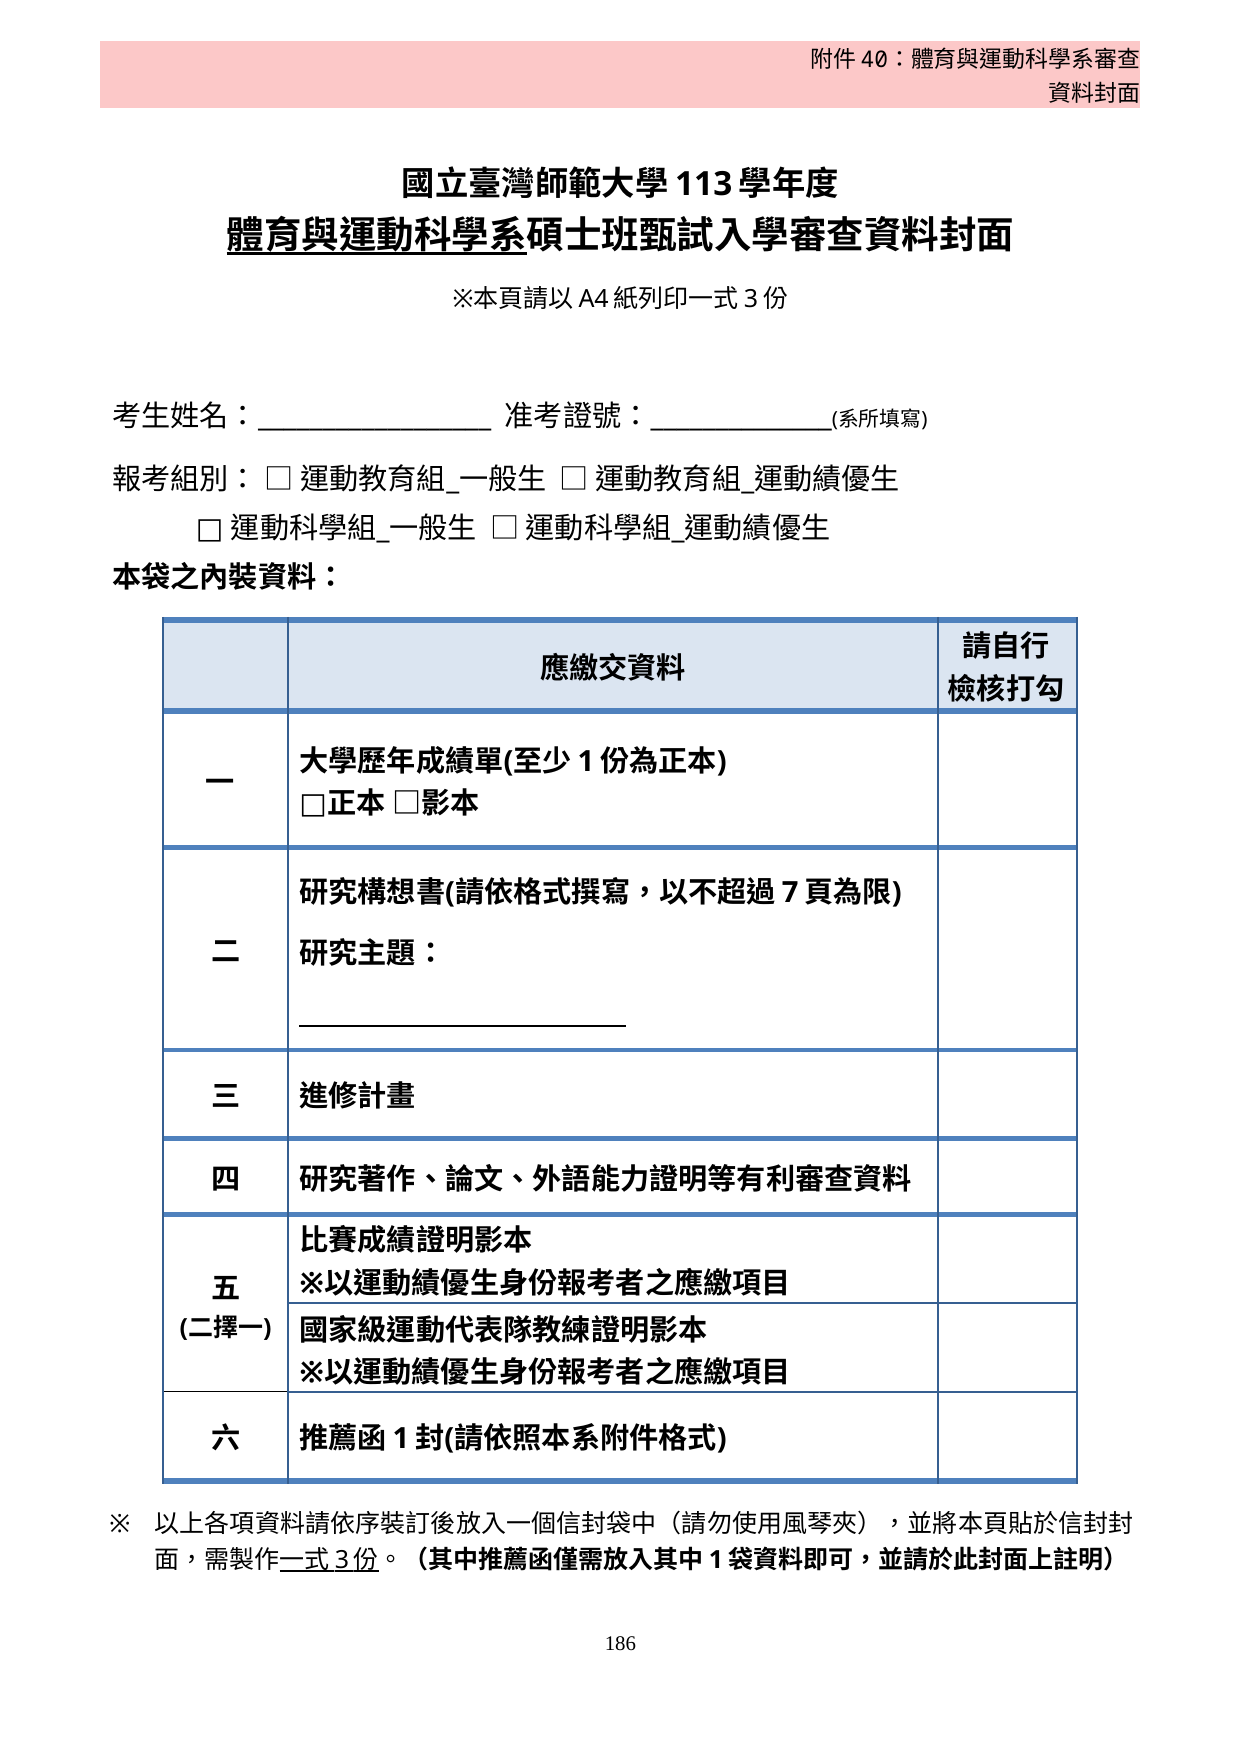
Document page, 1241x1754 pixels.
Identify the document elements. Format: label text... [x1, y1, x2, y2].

text 報考組別： □ 運動教育組_一般生 □ 運動教育組_運動績優生 [104, 456, 1136, 498]
text 本袋之內裝資料： [104, 553, 1136, 596]
table_cell 三 [164, 1052, 287, 1136]
table_cell 推薦函1封(請依照本系附件格式) [289, 1393, 937, 1478]
table_cell 大學歷年成績單(至少1份為正本) □正本 □影本 [289, 714, 937, 845]
text 國立臺灣師範大學113學年度 [104, 157, 1136, 205]
table_cell 比賽成績證明影本 ※以運動績優生身份報考者之應繳項目 [289, 1217, 937, 1302]
text 考生姓名：__________________ 准考證號：______________(系所填寫) [104, 392, 1136, 434]
text 體育與運動科學系碩士班甄試入學審查資料封面 [104, 205, 1136, 259]
text □ 運動科學組_一般生 □ 運動科學組_運動績優生 [104, 504, 1136, 547]
table_cell 進修計畫 [289, 1052, 937, 1136]
table_cell [939, 1217, 1076, 1302]
table_cell [939, 1052, 1076, 1136]
table_cell 研究著作、論文、外語能力證明等有利審查資料 [289, 1141, 937, 1212]
table_cell [939, 850, 1076, 1047]
table_cell [939, 1304, 1076, 1391]
table_cell [939, 1141, 1076, 1212]
table_cell 四 [164, 1141, 287, 1212]
table_cell 一 [164, 714, 287, 845]
table_header [164, 623, 287, 708]
table_header 請自行 檢核打勾 [939, 623, 1076, 708]
table_cell 五 (二擇一) [164, 1217, 287, 1391]
table_cell [939, 714, 1076, 845]
table_cell 研究構想書(請依格式撰寫，以不超過7頁為限) 研究主題： [289, 850, 937, 1047]
text ※本頁請以A4紙列印一式3份 [104, 278, 1136, 314]
table_cell [939, 1393, 1076, 1478]
table_cell 二 [164, 850, 287, 1047]
table_cell 國家級運動代表隊教練證明影本 ※以運動績優生身份報考者之應繳項目 [289, 1304, 937, 1391]
list 以上各項資料請依序裝訂後放入一個信封袋中（請勿使用風琴夾），並將本頁貼於信封封面，需製作一式3份。（其中推薦函僅需放入其中1袋資料即可，並請於此封面上註明） [104, 1503, 1136, 1576]
table_cell 六 [164, 1392, 287, 1478]
table_header 應繳交資料 [289, 623, 937, 708]
